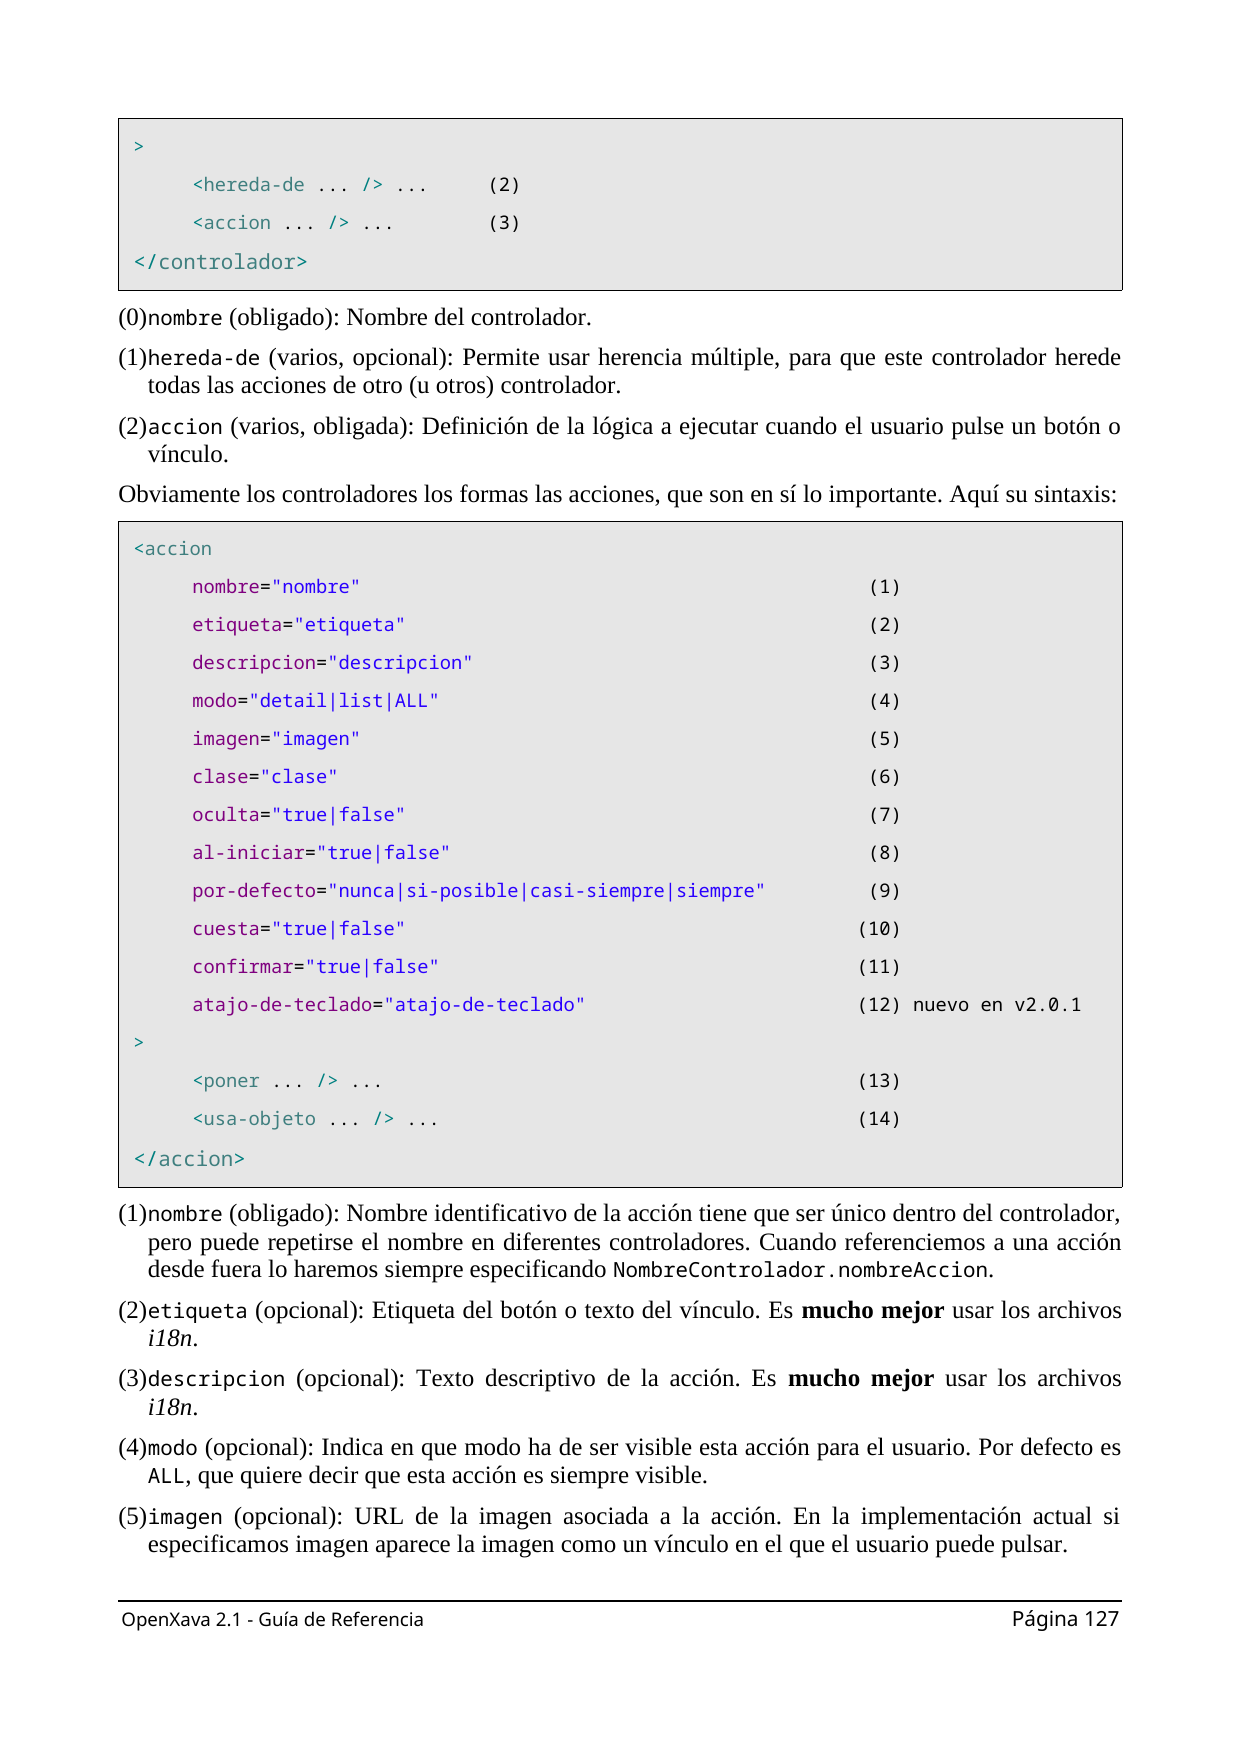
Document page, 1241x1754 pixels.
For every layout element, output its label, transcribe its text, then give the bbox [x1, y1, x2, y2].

list descripcion (opcional): Texto descriptivo de la acción. Es mucho mejor usar los archivos i18n. [118, 1364, 1122, 1420]
text atajo-de-teclado="atajo-de-teclado" (12) nuevo en v2.0.1 [119, 977, 1122, 1015]
text clase="clase" (6) [119, 749, 1122, 787]
text > [119, 1015, 1122, 1053]
text <accion [119, 522, 1122, 558]
text etiqueta="etiqueta" (2) [119, 597, 1122, 634]
text Obviamente los controladores los formas las acciones, que son en sí lo importante. Aquí su sintaxis: [118, 480, 1122, 508]
text confirmar="true|false" (11) [119, 939, 1122, 977]
list nombre (obligado): Nombre del controlador. [118, 303, 1122, 331]
text modo="detail|list|ALL" (4) [119, 673, 1122, 711]
list accion (varios, obligada): Definición de la lógica a ejecutar cuando el usuario pulse un botón o vínculo. [118, 412, 1122, 468]
text por-defecto="nunca|si-posible|casi-siempre|siempre" (9) [119, 863, 1122, 901]
text <hereda-de ... /> ... (2) [119, 156, 1122, 194]
text al-iniciar="true|false" (8) [119, 825, 1122, 863]
list hereda-de (varios, opcional): Permite usar herencia múltiple, para que este controlador herede todas las acciones de otro (u otros) controlador. [118, 343, 1122, 399]
list nombre (obligado): Nombre identificativo de la acción tiene que ser único dentro del controlador, pero puede repetirse el nombre en diferentes controladores. Cuando referenciemos a una acción desde fuera lo haremos siempre especificando NombreControlador.nombreAccion. [118, 1199, 1122, 1283]
text </accion> [119, 1129, 1122, 1187]
list modo (opcional): Indica en que modo ha de ser visible esta acción para el usuario. Por defecto es ALL, que quiere decir que esta acción es siempre visible. [118, 1433, 1122, 1489]
text nombre="nombre" (1) [119, 558, 1122, 597]
text imagen="imagen" (5) [119, 711, 1122, 749]
text cuesta="true|false" (10) [119, 901, 1122, 939]
list etiqueta (opcional): Etiqueta del botón o texto del vínculo. Es mucho mejor usar los archivos i18n. [118, 1296, 1122, 1352]
text <usa-objeto ... /> ... (14) [119, 1091, 1122, 1129]
text oculta="true|false" (7) [119, 787, 1122, 825]
text <poner ... /> ... (13) [119, 1053, 1122, 1091]
text descripcion="descripcion" (3) [119, 634, 1122, 673]
text </controlador> [119, 232, 1122, 290]
list imagen (opcional): URL de la imagen asociada a la acción. En la implementación actual si especificamos imagen aparece la imagen como un vínculo en el que el usuario puede pulsar. [118, 1502, 1122, 1558]
text > [119, 119, 1122, 156]
text <accion ... /> ... (3) [119, 194, 1122, 232]
